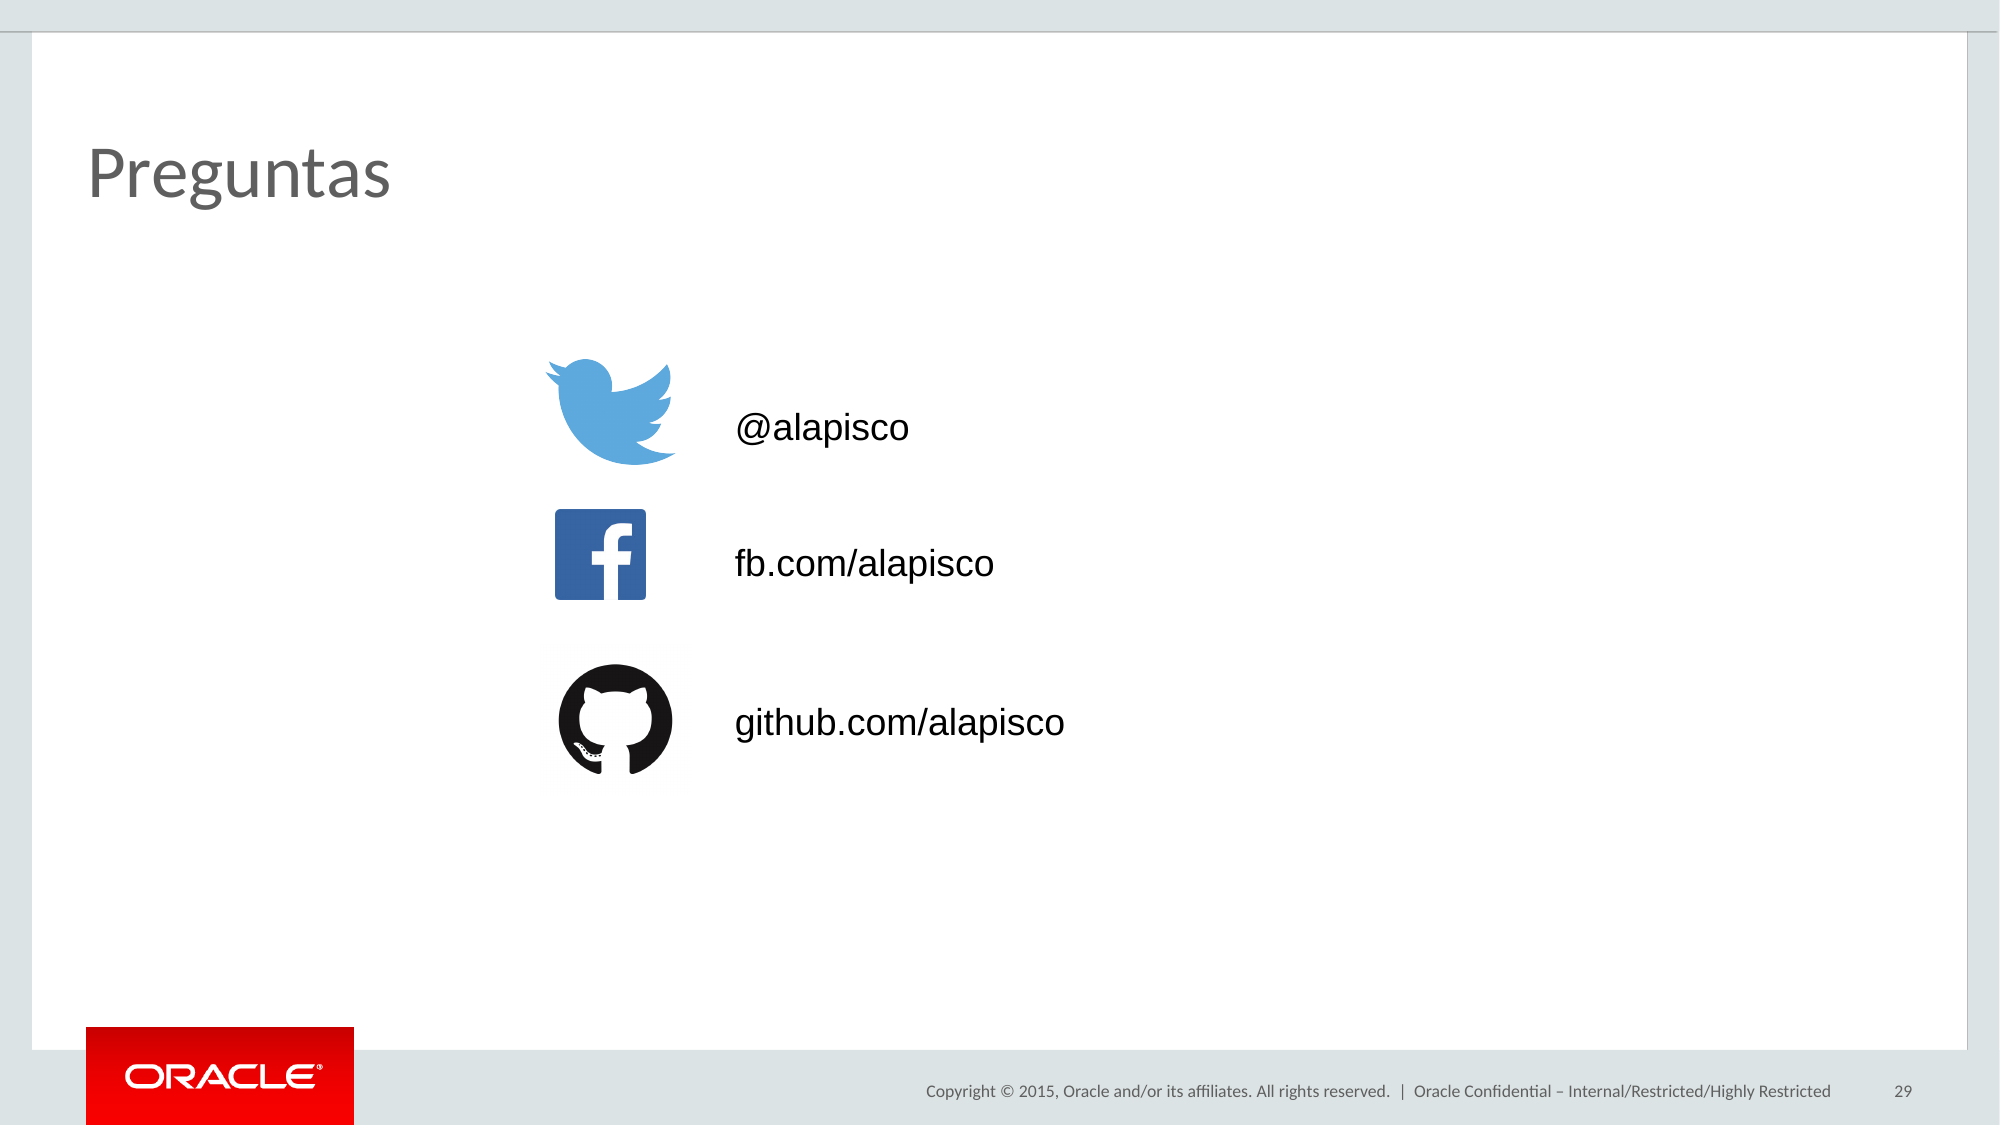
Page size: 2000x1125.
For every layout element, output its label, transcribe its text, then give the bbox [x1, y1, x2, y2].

slide_number [1849, 1075, 1913, 1106]
text_box github.com/alapisco [720, 694, 1126, 752]
text_box fb.com/alapisco [720, 534, 1126, 592]
picture [555, 509, 646, 601]
picture [540, 644, 691, 796]
picture [545, 359, 676, 465]
text_box @alapisco [720, 399, 1126, 456]
title Preguntas [87, 66, 1913, 213]
picture [86, 1027, 354, 1125]
footer Oracle Confidential – Internal/Restricted/Highly Restricted [1414, 1075, 1849, 1106]
